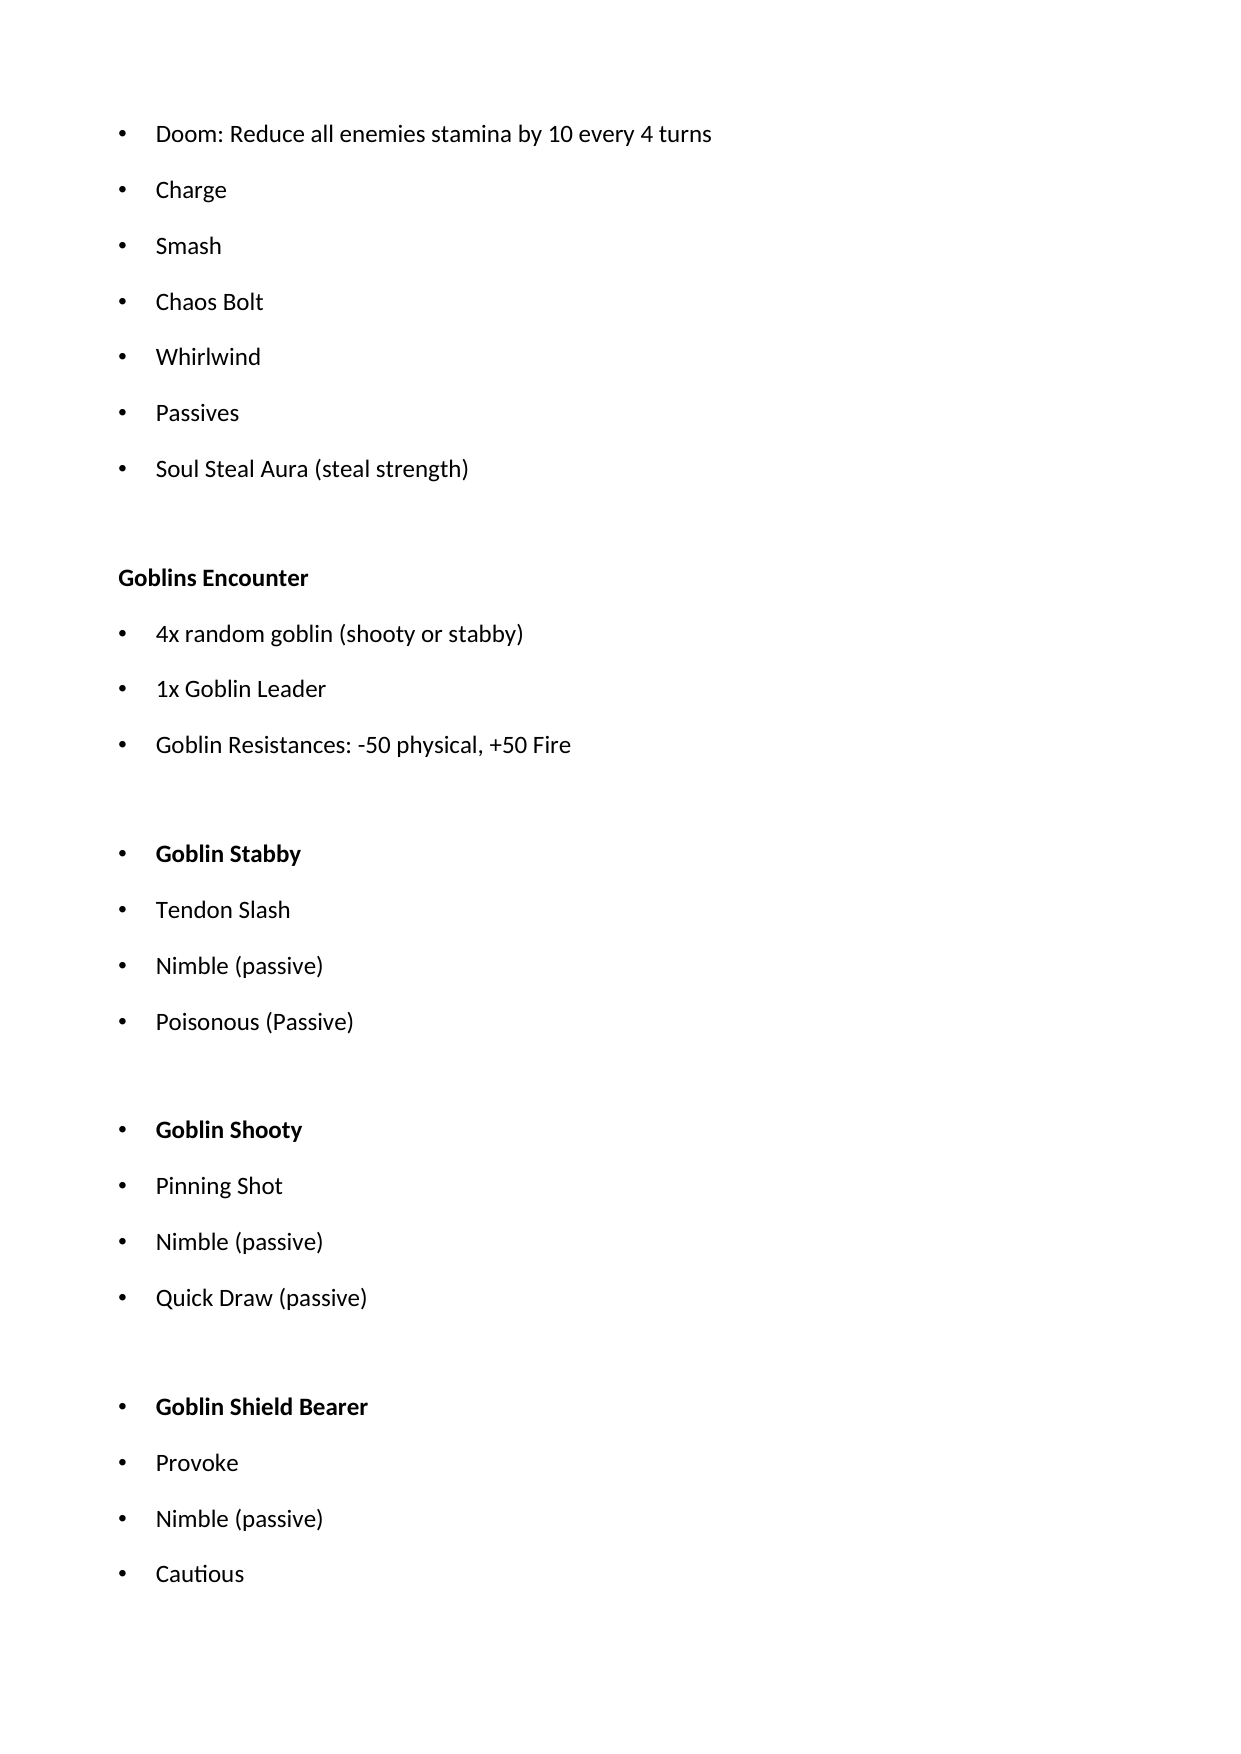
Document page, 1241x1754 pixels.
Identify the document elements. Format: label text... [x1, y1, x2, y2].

list Goblin Stabby [81, 838, 1122, 869]
list Quick Draw (passive) [81, 1282, 1122, 1313]
list Nimble (passive) [81, 1226, 1122, 1257]
list Whirlwind [81, 341, 1122, 372]
list Tendon Slash [81, 894, 1122, 925]
list Goblin Resistances: -50 physical, +50 Fire [81, 729, 1122, 760]
list Soul Steal Aura (steal strength) [81, 453, 1122, 484]
list Doom: Reduce all enemies stamina by 10 every 4 turns [81, 118, 1122, 149]
list Provoke [81, 1447, 1122, 1477]
list Smash [81, 230, 1122, 260]
list Charge [81, 174, 1122, 204]
list Nimble (passive) [81, 1503, 1122, 1533]
list Goblin Shooty [81, 1115, 1122, 1145]
list Cautious [81, 1558, 1122, 1589]
list Poisonous (Passive) [81, 1006, 1122, 1036]
list 4x random goblin (shooty or stabby) [81, 618, 1122, 648]
list Goblin Shield Bearer [81, 1391, 1122, 1422]
list 1x Goblin Leader [81, 674, 1122, 704]
list Chaos Bolt [81, 286, 1122, 316]
text Goblins Encounter [118, 562, 1122, 592]
list Nimble (passive) [81, 950, 1122, 981]
list Pinning Shot [81, 1171, 1122, 1201]
list Passives [81, 397, 1122, 428]
